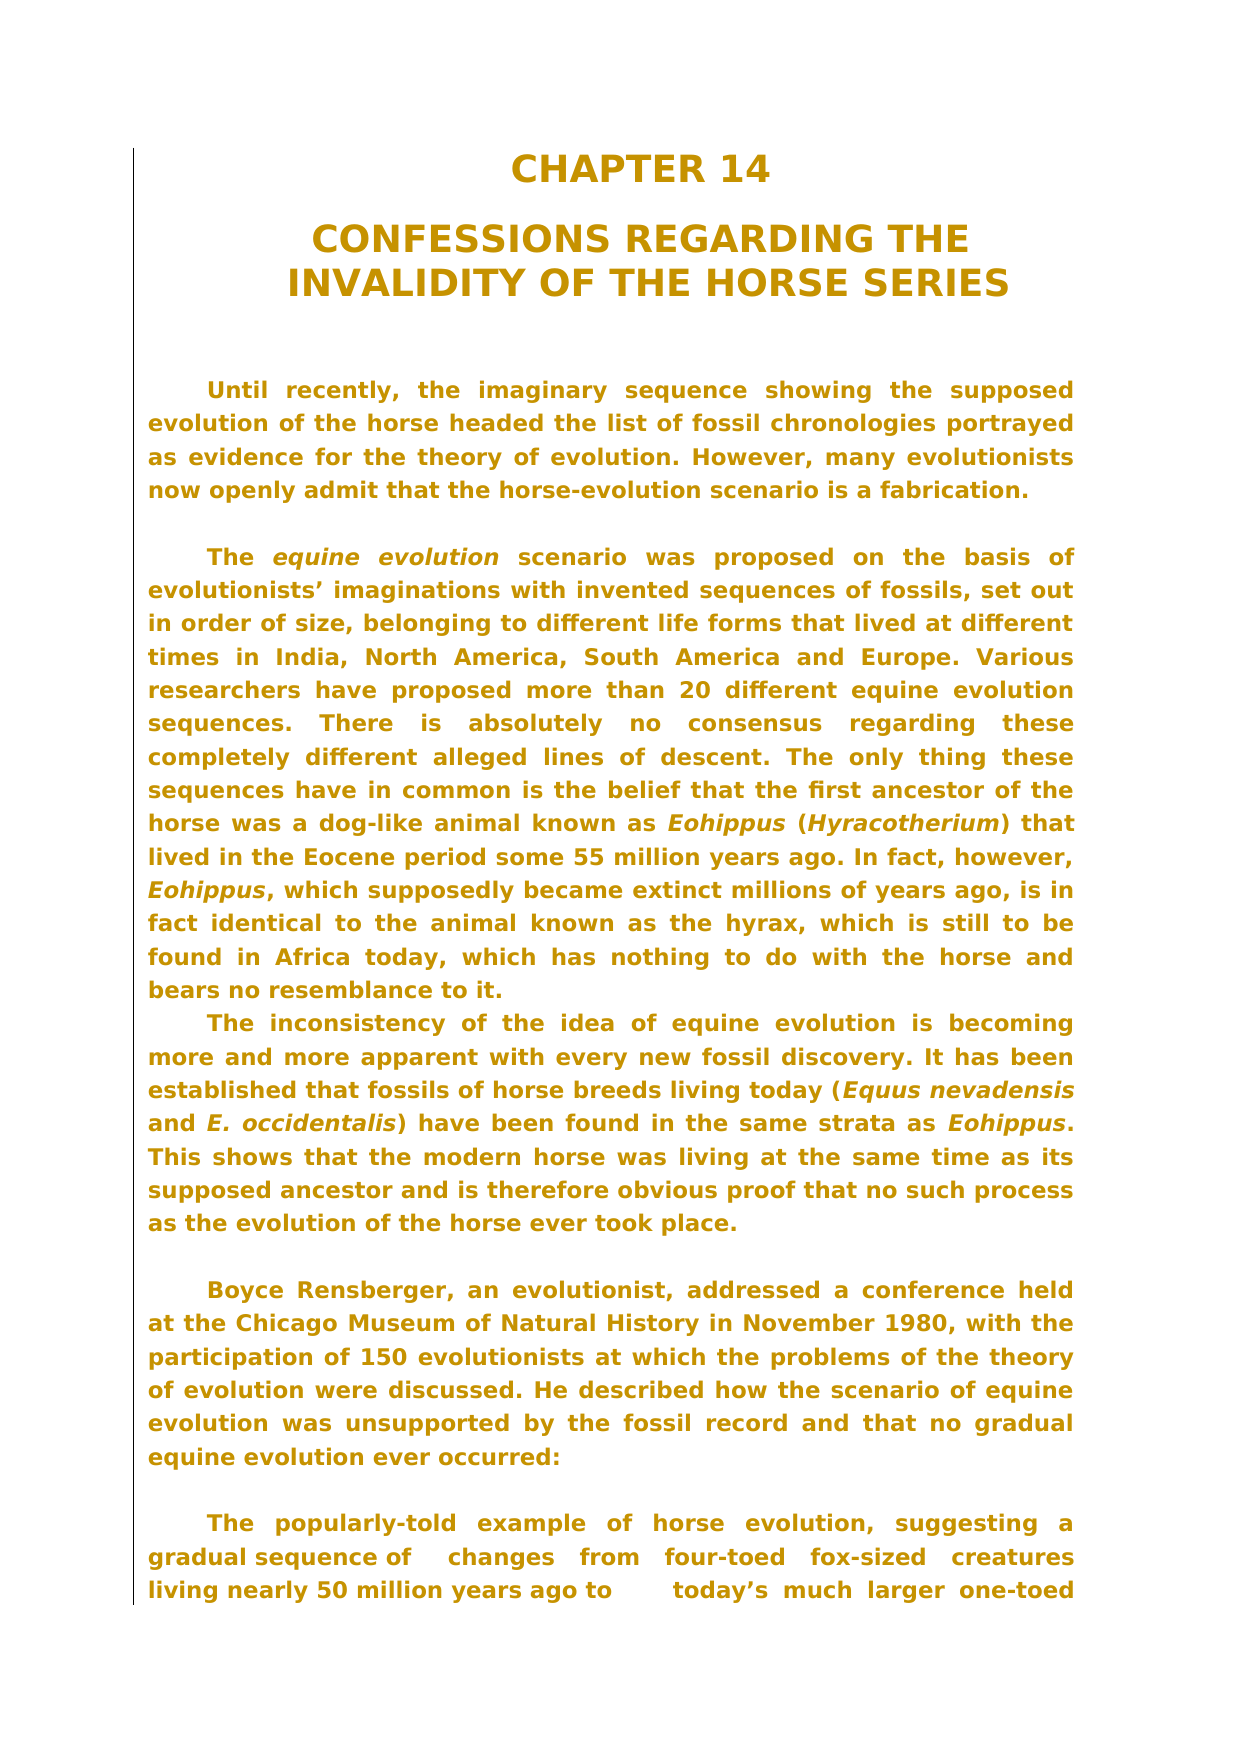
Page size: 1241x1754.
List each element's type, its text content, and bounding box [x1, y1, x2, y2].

text CHAPTER 14 [148, 148, 1075, 191]
text Boyce Rensberger, an evolutionist, addressed a conference held at the Chicago Museum of Natural History in November 1980, with the participation of 150 evolutionists at which the problems of the theory of evolution were discussed. He described how the scenario of equine evolution was unsupported by the fossil record and that no gradual equine evolution ever occurred: [148, 1272, 1075, 1472]
text The inconsistency of the idea of equine evolution is becoming more and more apparent with every new fossil discovery. It has been established that fossils of horse breeds living today (Equus nevadensis and E. occidentalis) have been found in the same strata as Eohippus. This shows that the modern horse was living at the same time as its supposed ancestor and is therefore obvious proof that no such process as the evolution of the horse ever took place. [148, 1005, 1075, 1238]
text The equine evolution scenario was proposed on the basis of evolutionists’ imaginations with invented sequences of fossils, set out in order of size, belonging to different life forms that lived at different times in India, North America, South America and Europe. Various researchers have proposed more than 20 different equine evolution sequences. There is absolutely no consensus regarding these completely different alleged lines of descent. The only thing these sequences have in common is the belief that the first ancestor of the horse was a dog-like animal known as Eohippus (Hyracotherium) that lived in the Eocene period some 55 million years ago. In fact, however, Eohippus, which supposedly became extinct millions of years ago, is in fact identical to the animal known as the hyrax, which is still to be found in Africa today, which has nothing to do with the horse and bears no resemblance to it. [148, 538, 1075, 1005]
text INVALIDITY OF THE HORSE SERIES [148, 262, 1075, 305]
text CONFESSIONS REGARDING THE [148, 218, 1075, 262]
text The popularly-told example of horse evolution, suggesting a gradual sequence of changes from four-toed fox-sized creatures living nearly 50 million years ago to today’s much larger one-toed [148, 1505, 1075, 1605]
text Until recently, the imaginary sequence showing the supposed evolution of the horse headed the list of fossil chronologies portrayed as evidence for the theory of evolution. However, many evolutionists now openly admit that the horse-evolution scenario is a fabrication. [148, 372, 1075, 505]
